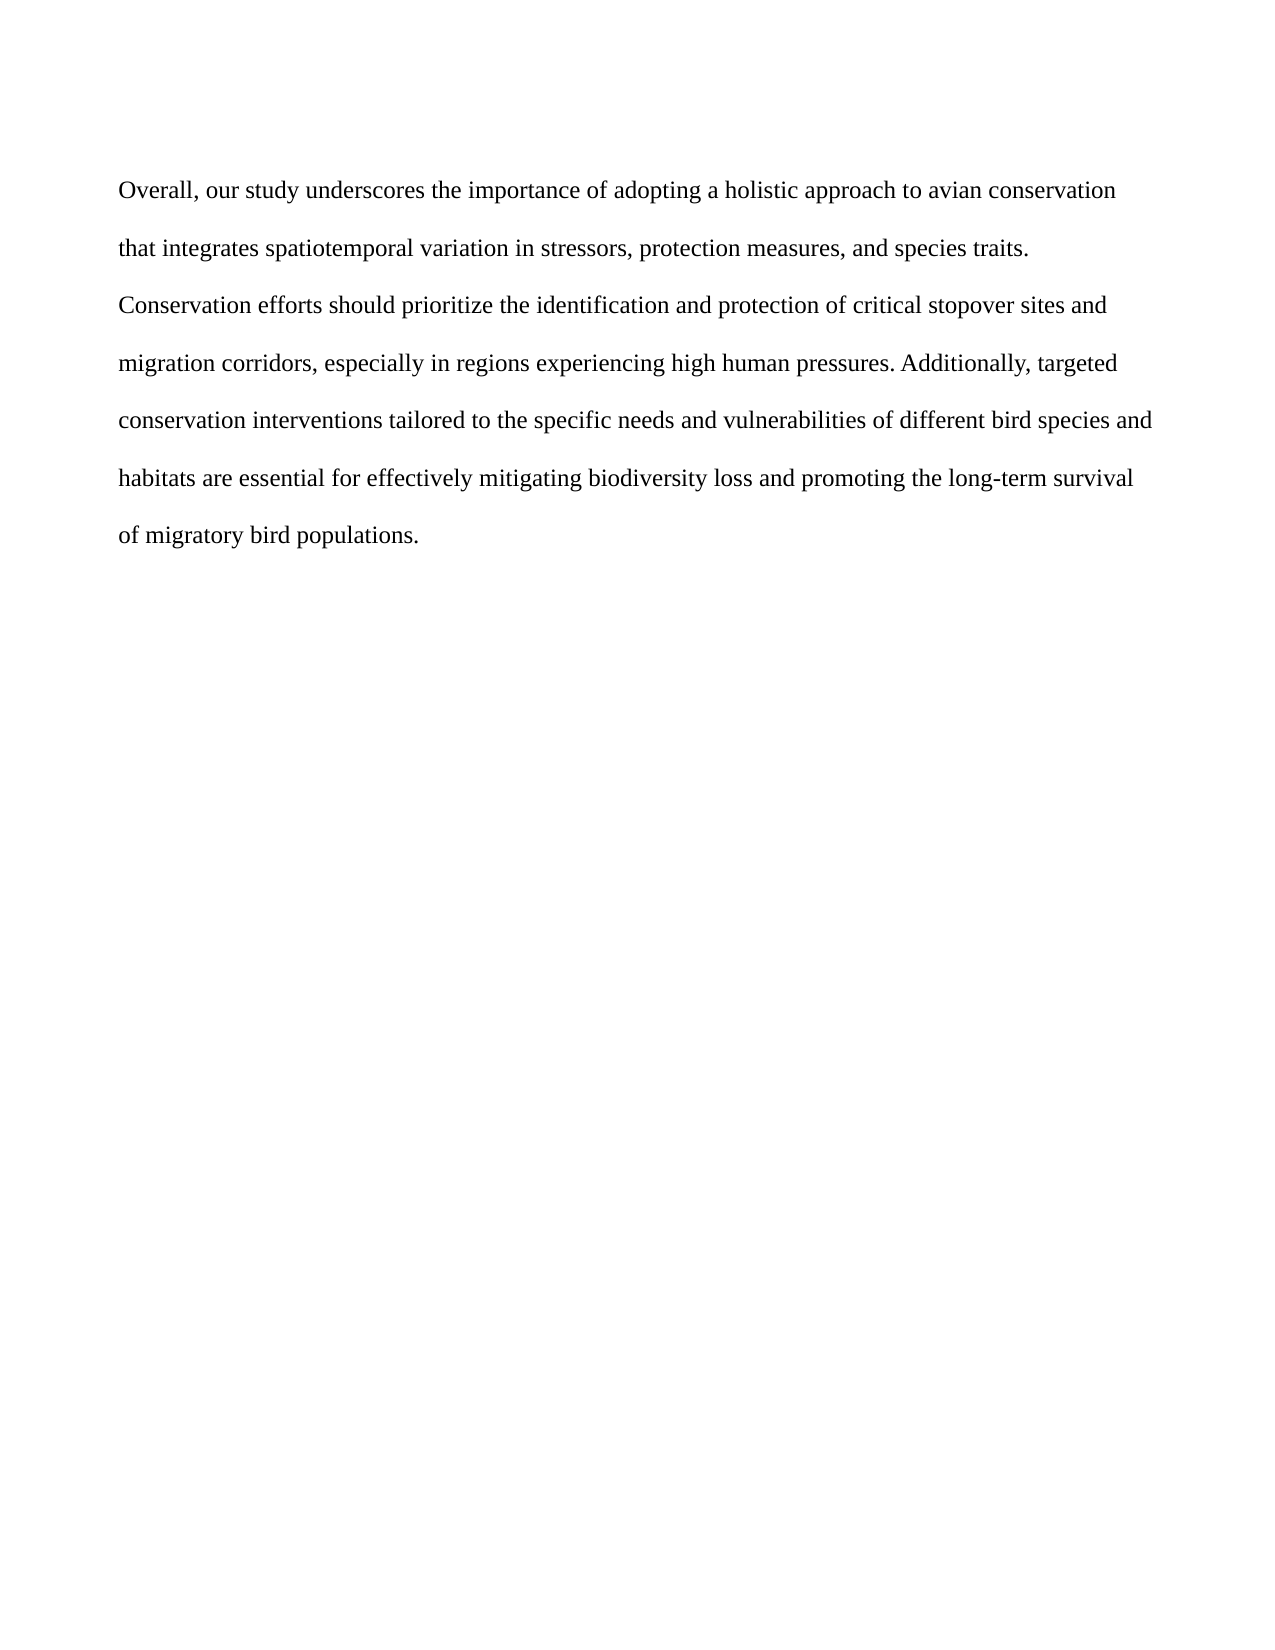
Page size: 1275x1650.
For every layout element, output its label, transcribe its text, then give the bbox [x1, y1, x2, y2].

text Overall, our study underscores the importance of adopting a holistic approach to avian conservation that integrates spatiotemporal variation in stressors, protection measures, and species traits. Conservation efforts should prioritize the identification and protection of critical stopover sites and migration corridors, especially in regions experiencing high human pressures. Additionally, targeted conservation interventions tailored to the specific needs and vulnerabilities of different bird species and habitats are essential for effectively mitigating biodiversity loss and promoting the long-term survival of migratory bird populations. [118, 176, 1157, 549]
